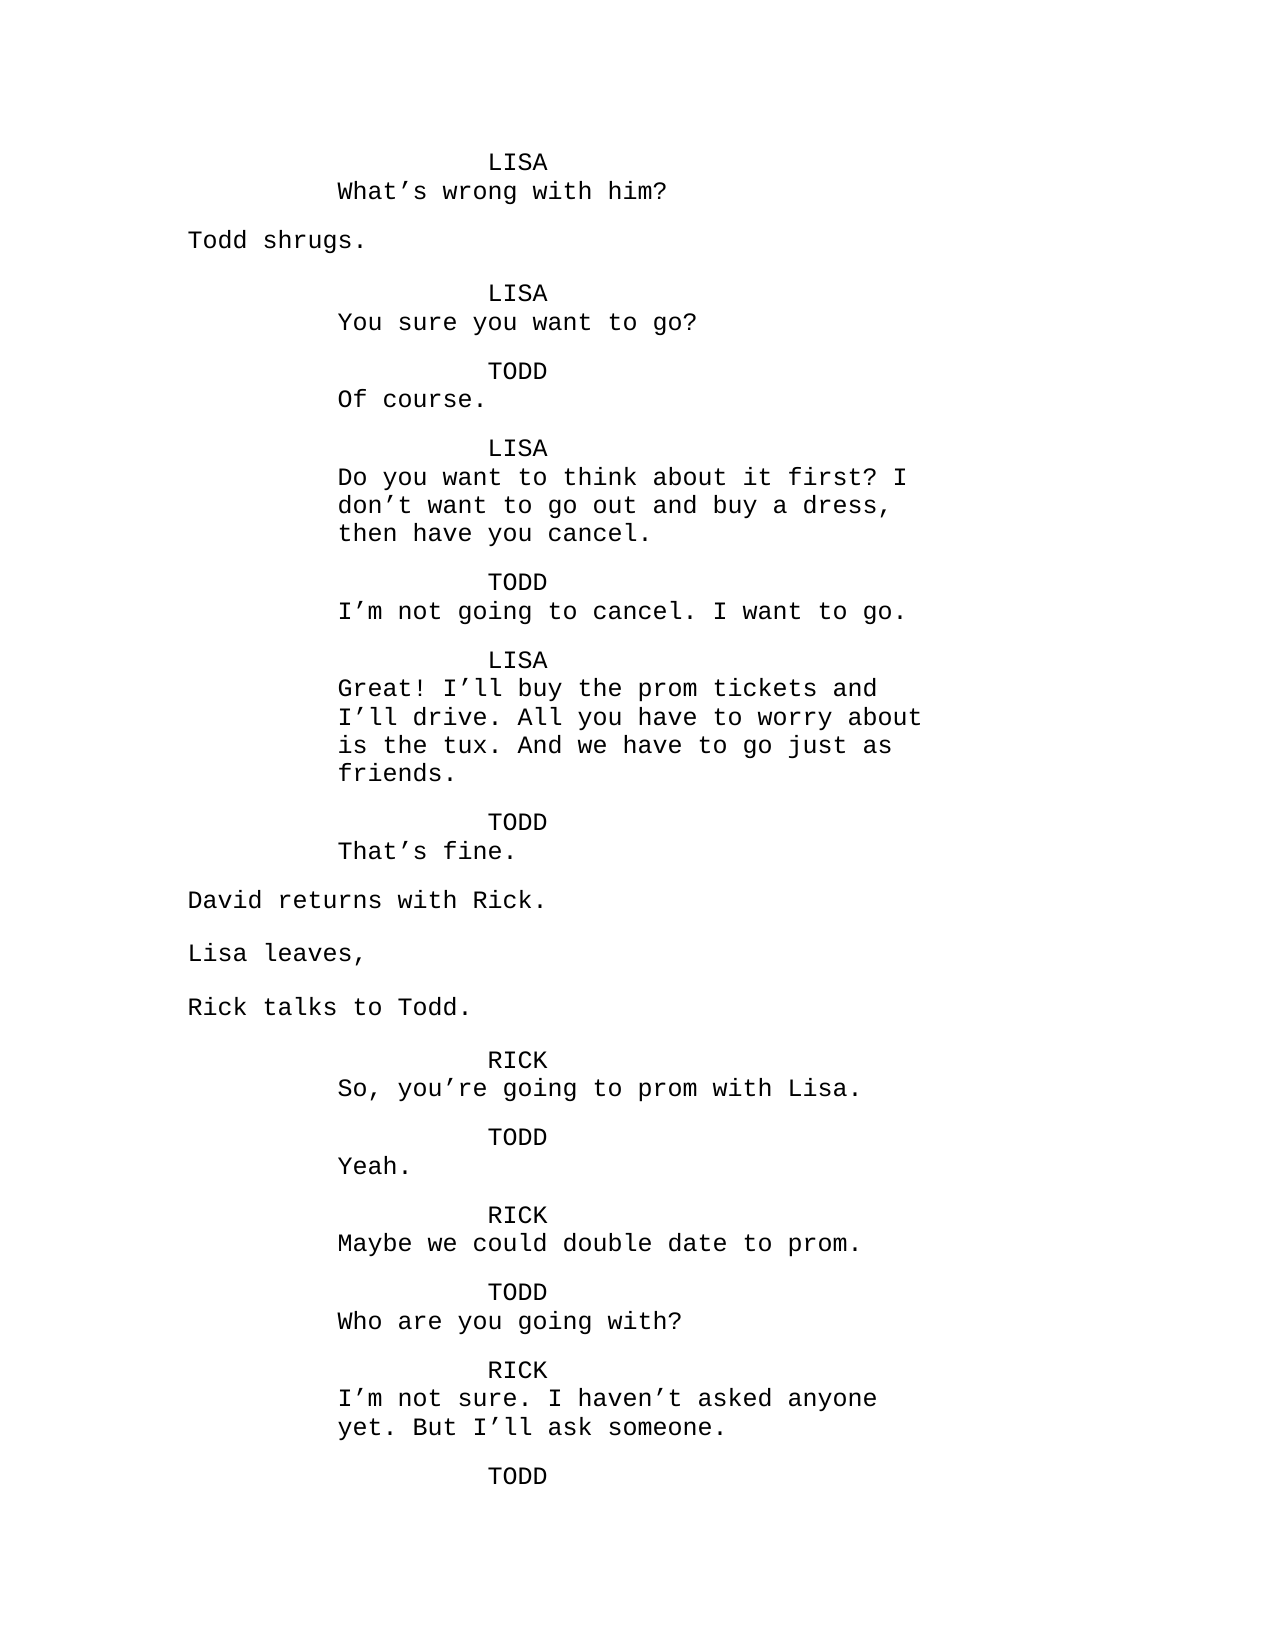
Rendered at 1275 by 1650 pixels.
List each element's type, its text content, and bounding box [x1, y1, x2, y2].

text TODD [187, 1280, 1087, 1308]
text David returns with Rick. [187, 887, 1087, 916]
text I’m not sure. I haven’t asked anyone yet. But I’ll ask someone. [337, 1386, 937, 1442]
text Who are you going with? [337, 1308, 937, 1337]
text Maybe we could double date to prom. [337, 1231, 937, 1259]
text That’s fine. [337, 838, 937, 867]
text Rick talks to Todd. [187, 994, 1087, 1022]
text TODD [187, 810, 1087, 838]
text I’m not going to cancel. I want to go. [337, 598, 937, 627]
text TODD [187, 1463, 1087, 1492]
text LISA [187, 150, 1087, 178]
text LISA [187, 281, 1087, 309]
text What’s wrong with him? [337, 178, 937, 207]
text LISA [187, 436, 1087, 464]
text RICK [187, 1047, 1087, 1076]
text Of course. [337, 387, 937, 415]
text TODD [187, 358, 1087, 387]
text Yeah. [337, 1153, 937, 1182]
text RICK [187, 1202, 1087, 1231]
text TODD [187, 1125, 1087, 1153]
text LISA [187, 647, 1087, 676]
text You sure you want to go? [337, 309, 937, 337]
text TODD [187, 570, 1087, 598]
text Do you want to think about it first? I don’t want to go out and buy a dress, then have you cancel. [337, 464, 937, 549]
text Todd shrugs. [187, 227, 1087, 256]
text Lisa leaves, [187, 941, 1087, 969]
text RICK [187, 1357, 1087, 1386]
text So, you’re going to prom with Lisa. [337, 1076, 937, 1104]
text Great! I’ll buy the prom tickets and I’ll drive. All you have to worry about is the tux. And we have to go just as friends. [337, 676, 937, 789]
